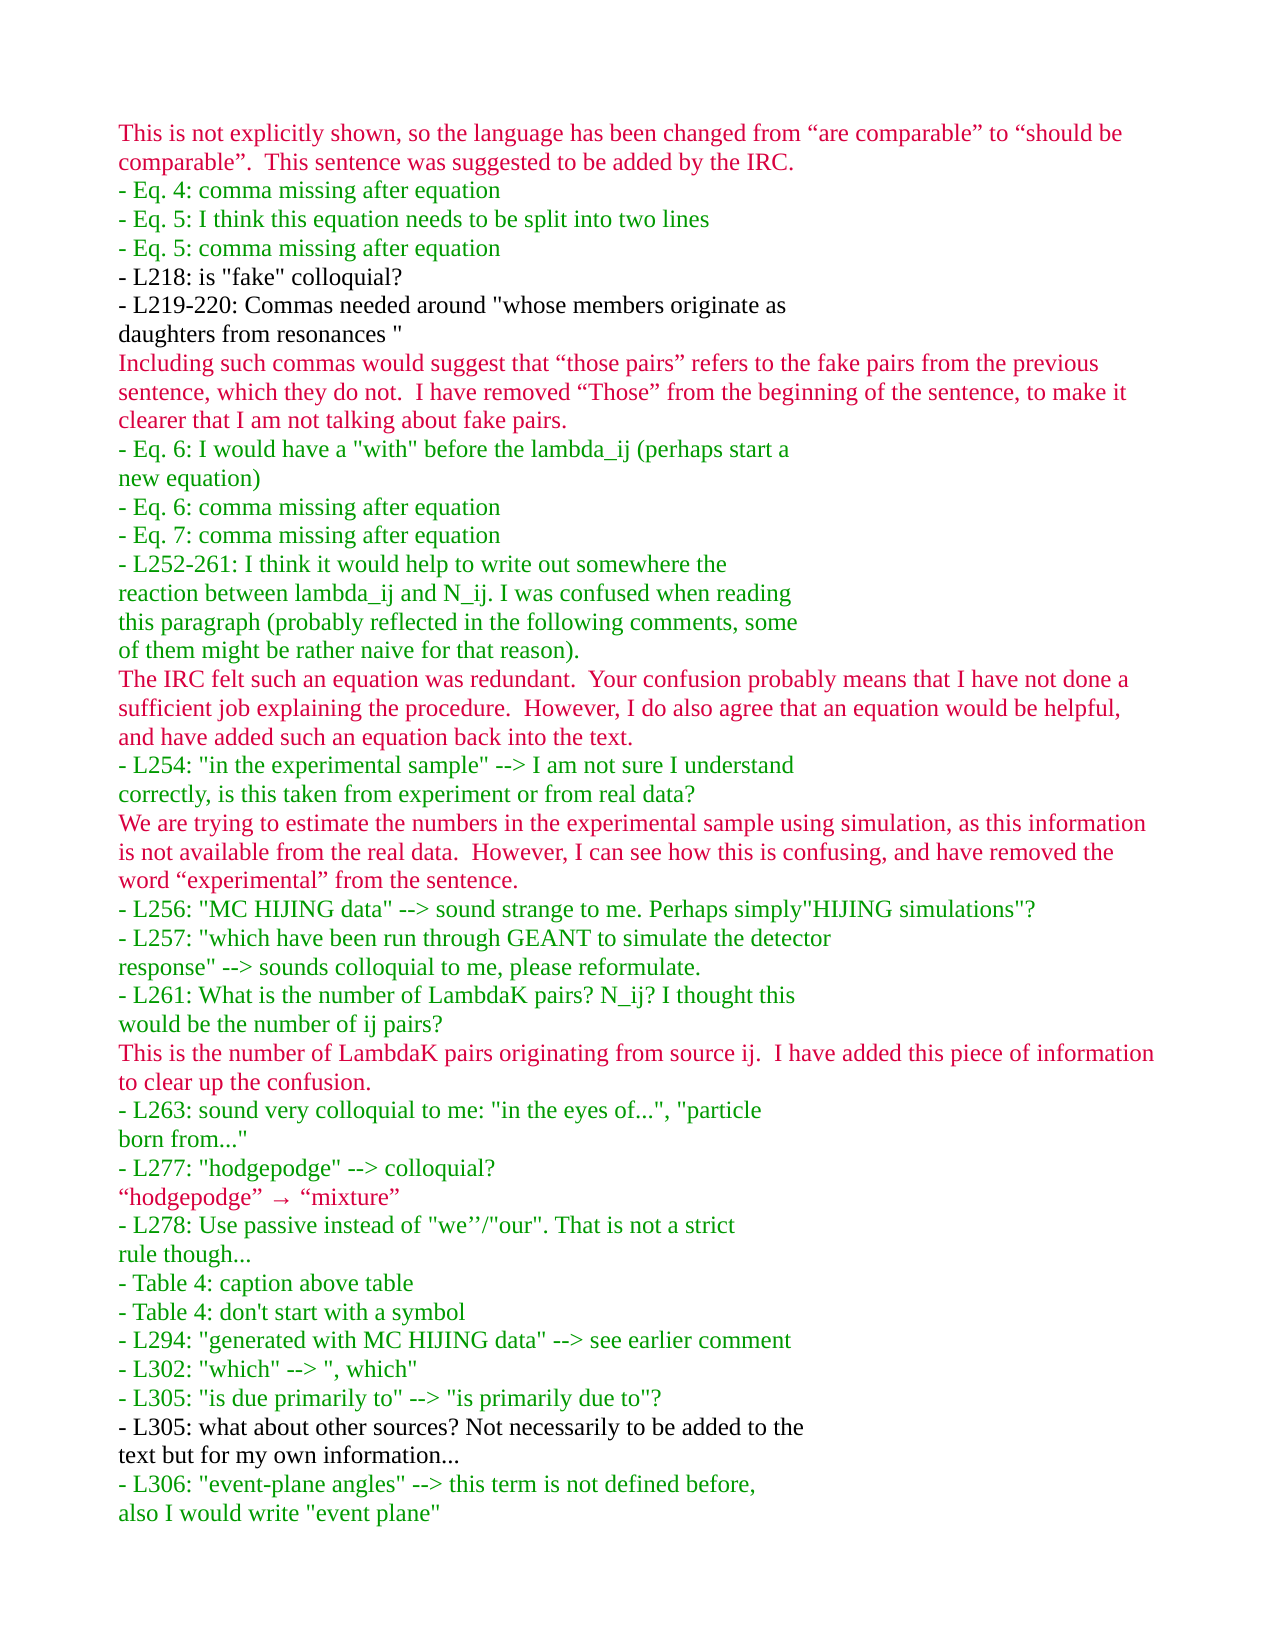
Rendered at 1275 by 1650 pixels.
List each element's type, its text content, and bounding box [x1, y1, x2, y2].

text - L256: "MC HIJING data" --> sound strange to me. Perhaps simply"HIJING simulations"? [118, 894, 1157, 923]
text - Eq. 5: I think this equation needs to be split into two lines [118, 204, 1157, 233]
text - L219-220: Commas needed around "whose members originate as [118, 291, 1157, 319]
text - L294: "generated with MC HIJING data" --> see earlier comment [118, 1326, 1157, 1354]
text rule though... [118, 1239, 1157, 1268]
text also I would write "event plane" [118, 1498, 1157, 1527]
text - L305: what about other sources? Not necessarily to be added to the [118, 1412, 1157, 1441]
text of them might be rather naive for that reason). [118, 636, 1157, 664]
text this paragraph (probably reflected in the following comments, some [118, 607, 1157, 636]
text would be the number of ij pairs? [118, 1009, 1157, 1038]
text - Eq. 5: comma missing after equation [118, 233, 1157, 262]
text response" --> sounds colloquial to me, please reformulate. [118, 952, 1157, 981]
text text but for my own information... [118, 1441, 1157, 1469]
text - L218: is "fake" colloquial? [118, 262, 1157, 291]
text - L278: Use passive instead of "we’’/"our". That is not a strict [118, 1211, 1157, 1239]
text born from..." [118, 1124, 1157, 1153]
text - L305: "is due primarily to" --> "is primarily due to"? [118, 1383, 1157, 1412]
text This is not explicitly shown, so the language has been changed from “are comparable” to “should be comparable”. This sentence was suggested to be added by the IRC. [118, 118, 1157, 176]
text - L257: "which have been run through GEANT to simulate the detector [118, 923, 1157, 952]
text - Eq. 6: comma missing after equation [118, 492, 1157, 521]
text reaction between lambda_ij and N_ij. I was confused when reading [118, 578, 1157, 607]
text - L252-261: I think it would help to write out somewhere the [118, 549, 1157, 578]
text daughters from resonances " [118, 319, 1157, 348]
text - L261: What is the number of LambdaK pairs? N_ij? I thought this [118, 981, 1157, 1009]
text - L302: "which" --> ", which" [118, 1354, 1157, 1383]
text - Eq. 7: comma missing after equation [118, 521, 1157, 549]
text - L277: "hodgepodge" --> colloquial? [118, 1153, 1157, 1182]
text correctly, is this taken from experiment or from real data? [118, 779, 1157, 808]
text - Table 4: caption above table [118, 1268, 1157, 1297]
text - L263: sound very colloquial to me: "in the eyes of...", "particle [118, 1096, 1157, 1124]
text “hodgepodge” → “mixture” [118, 1182, 1157, 1211]
text The IRC felt such an equation was redundant. Your confusion probably means that I have not done a sufficient job explaining the procedure. However, I do also agree that an equation would be helpful, and have added such an equation back into the text. [118, 664, 1157, 751]
text - Table 4: don't start with a symbol [118, 1297, 1157, 1326]
text new equation) [118, 463, 1157, 492]
text - Eq. 6: I would have a "with" before the lambda_ij (perhaps start a [118, 434, 1157, 463]
text - Eq. 4: comma missing after equation [118, 176, 1157, 204]
text This is the number of LambdaK pairs originating from source ij. I have added this piece of information to clear up the confusion. [118, 1038, 1157, 1096]
text - L254: "in the experimental sample" --> I am not sure I understand [118, 751, 1157, 779]
text - L306: "event-plane angles" --> this term is not defined before, [118, 1469, 1157, 1498]
text Including such commas would suggest that “those pairs” refers to the fake pairs from the previous sentence, which they do not. I have removed “Those” from the beginning of the sentence, to make it clearer that I am not talking about fake pairs. [118, 348, 1157, 434]
text We are trying to estimate the numbers in the experimental sample using simulation, as this information is not available from the real data. However, I can see how this is confusing, and have removed the word “experimental” from the sentence. [118, 808, 1157, 894]
